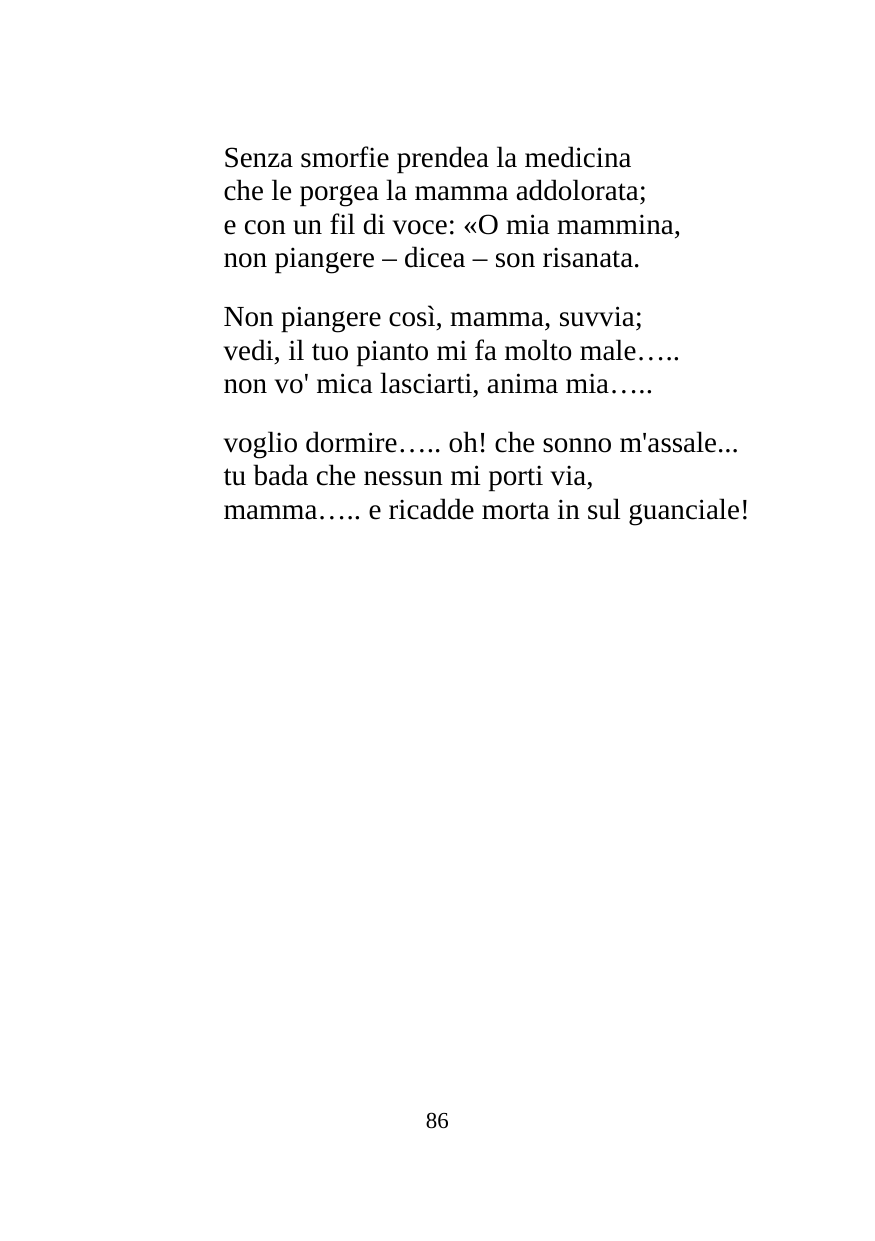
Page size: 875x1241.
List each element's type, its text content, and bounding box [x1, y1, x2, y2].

text Senza smorfie prendea la medicina che le porgea la mamma addolorata; e con un fil di voce: «O mia mammina, non piangere – dicea – son risanata. [223, 140, 768, 274]
text Non piangere così, mamma, suvvia; vedi, il tuo pianto mi fa molto male….. non vo' mica lasciarti, anima mia….. [223, 299, 768, 400]
text voglio dormire….. oh! che sonno m'assale... tu bada che nessun mi porti via, mamma….. e ricadde morta in sul guanciale! [223, 425, 768, 525]
